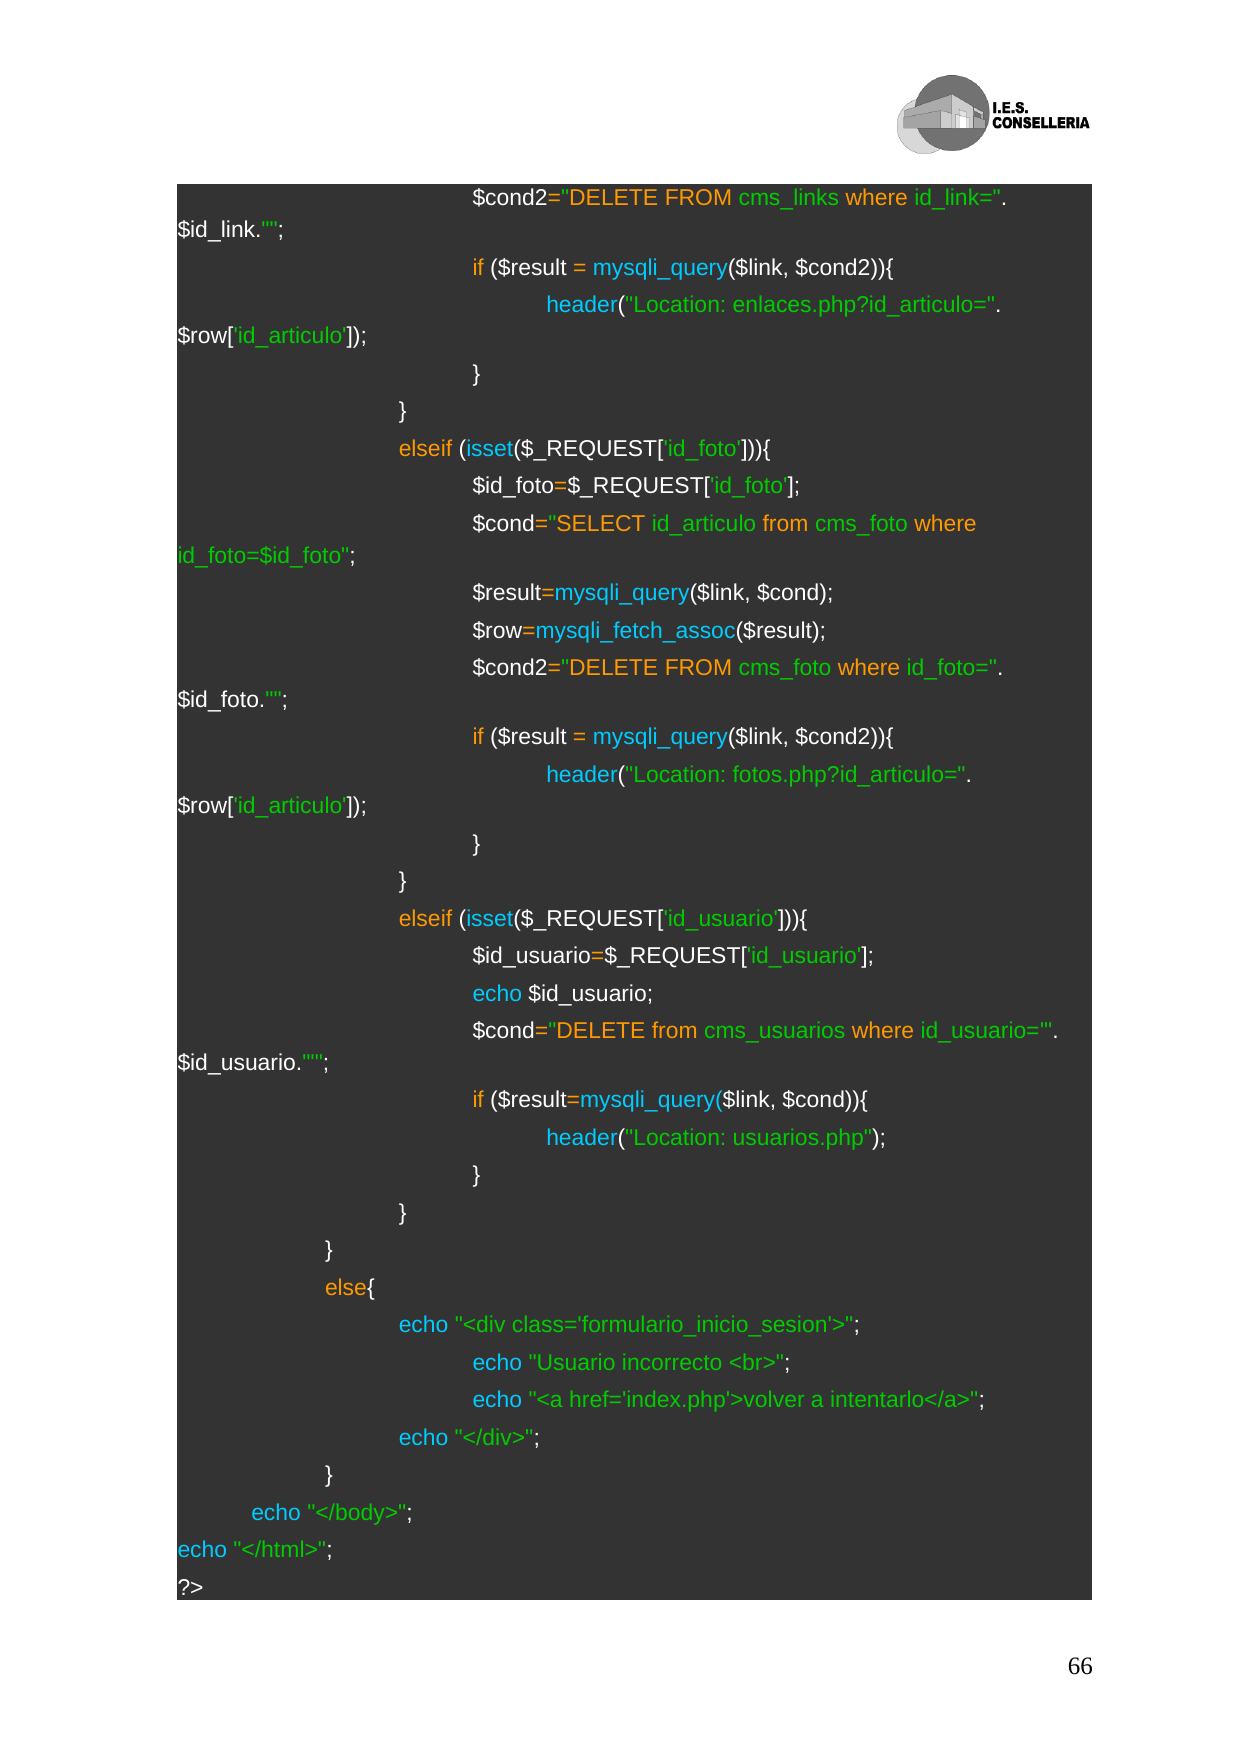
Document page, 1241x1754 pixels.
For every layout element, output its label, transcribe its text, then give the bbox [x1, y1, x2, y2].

text echo $id_usuario; [177, 980, 1092, 1006]
text header("Location: fotos.php?id_articulo=".$row['id_articulo']); [177, 761, 1092, 818]
text echo "</html>"; [177, 1536, 1092, 1563]
text if ($result=mysqli_query($link, $cond)){ [177, 1086, 1092, 1113]
text } [177, 1161, 1092, 1188]
text if ($result = mysqli_query($link, $cond2)){ [177, 723, 1092, 749]
text if ($result = mysqli_query($link, $cond2)){ [177, 253, 1092, 280]
text else{ [177, 1274, 1092, 1300]
picture [894, 73, 1093, 155]
text } [177, 397, 1092, 424]
text $id_foto=$_REQUEST['id_foto']; [177, 472, 1092, 499]
text $cond="DELETE from cms_usuarios where id_usuario='".$id_usuario."'"; [177, 1017, 1092, 1075]
text } [177, 867, 1092, 893]
text } [177, 830, 1092, 856]
text echo "<a href='index.php'>volver a intentarlo</a>"; [177, 1386, 1092, 1413]
text header("Location: usuarios.php"); [177, 1124, 1092, 1150]
text ?> [177, 1574, 1092, 1600]
text } [177, 1461, 1092, 1488]
text $cond2="DELETE FROM cms_foto where id_foto=".$id_foto.""; [177, 654, 1092, 712]
text $row=mysqli_fetch_assoc($result); [177, 617, 1092, 643]
text header("Location: enlaces.php?id_articulo=".$row['id_articulo']); [177, 291, 1092, 349]
text } [177, 1236, 1092, 1263]
text echo "</body>"; [177, 1499, 1092, 1525]
text } [177, 360, 1092, 386]
text $result=mysqli_query($link, $cond); [177, 579, 1092, 605]
text echo "Usuario incorrecto <br>"; [177, 1349, 1092, 1375]
text $id_usuario=$_REQUEST['id_usuario']; [177, 942, 1092, 968]
text elseif (isset($_REQUEST['id_foto'])){ [177, 435, 1092, 461]
text echo "<div class='formulario_inicio_sesion'>"; [177, 1311, 1092, 1338]
text $cond="SELECT id_articulo from cms_foto where id_foto=$id_foto"; [177, 510, 1092, 568]
text echo "</div>"; [177, 1424, 1092, 1450]
text elseif (isset($_REQUEST['id_usuario'])){ [177, 905, 1092, 931]
text } [177, 1199, 1092, 1225]
text $cond2="DELETE FROM cms_links where id_link=".$id_link.""; [177, 184, 1092, 242]
